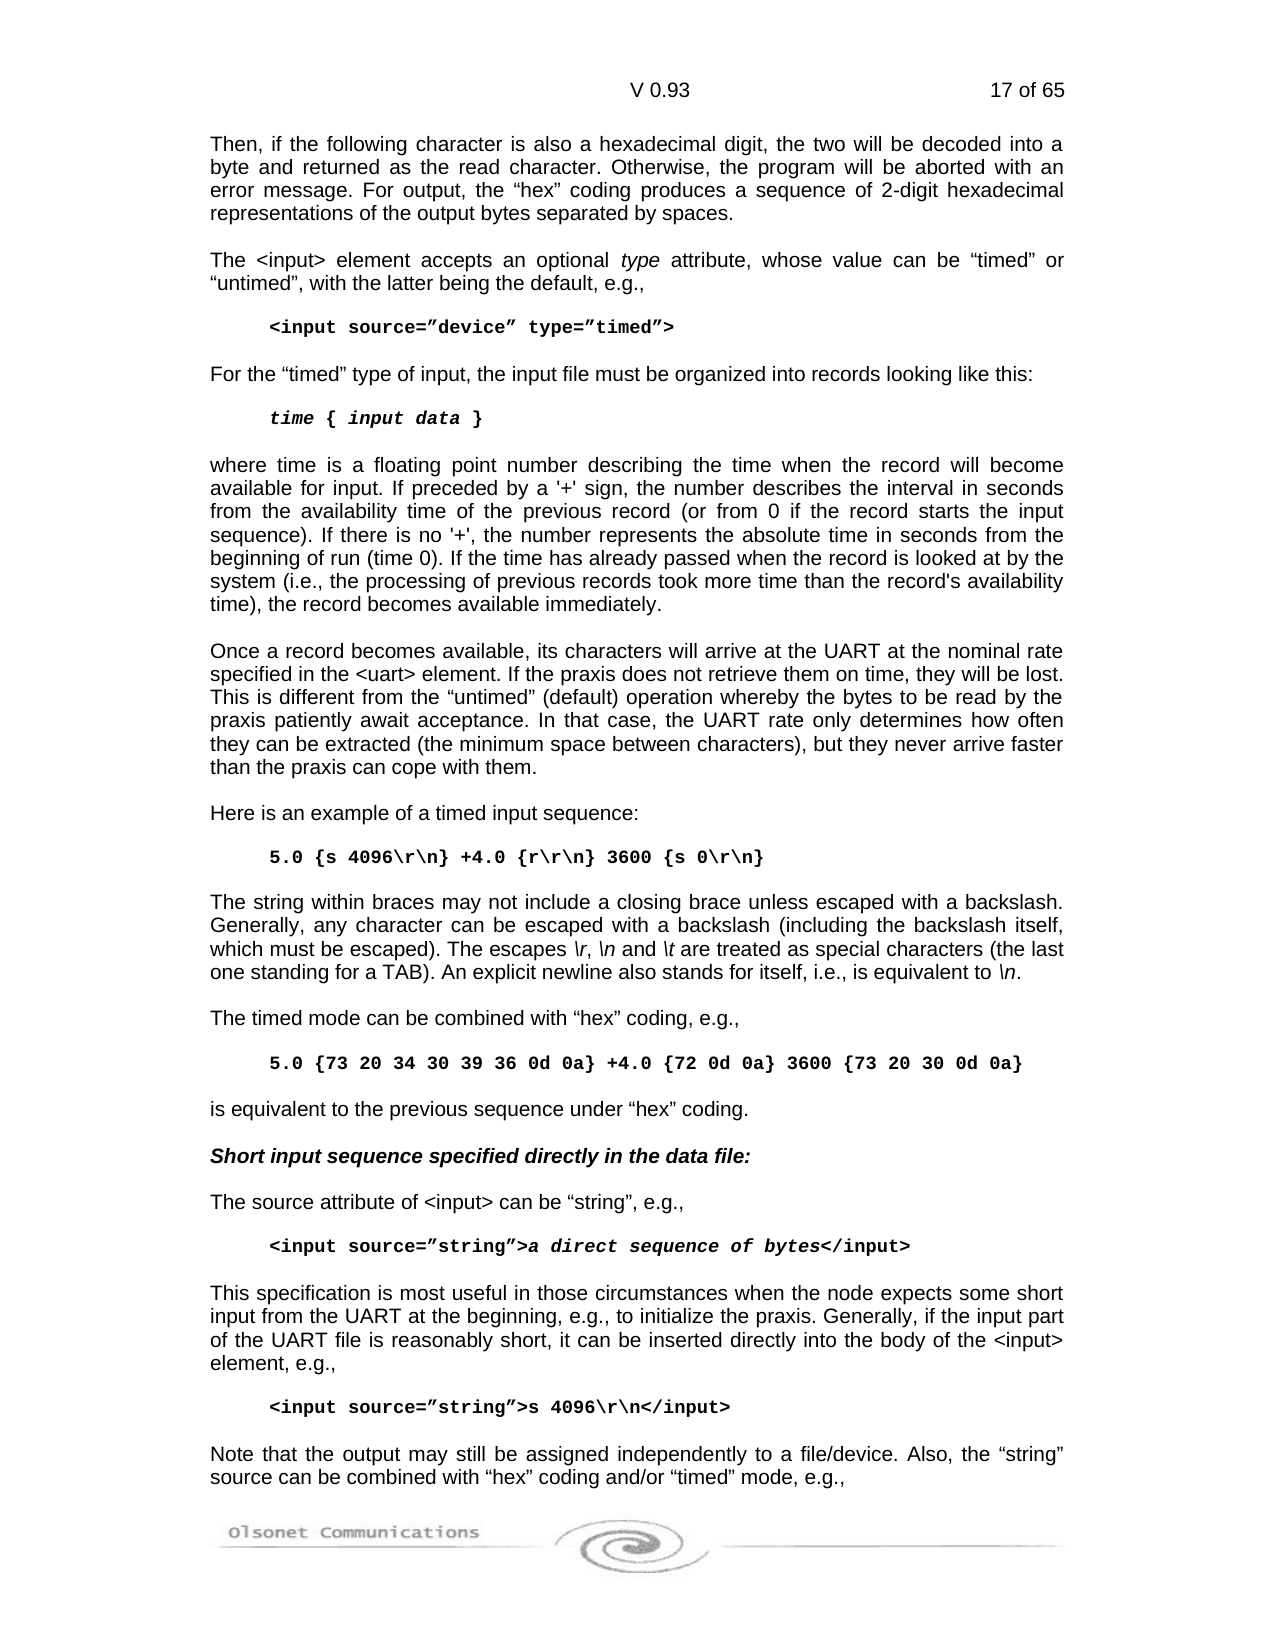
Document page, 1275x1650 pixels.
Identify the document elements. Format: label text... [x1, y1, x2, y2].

text Note that the output may still be assigned independently to a file/device. Also, the “string” source can be combined with “hex” coding and/or “timed” mode, e.g., [210, 1442, 1065, 1489]
text 5.0 {73 20 34 30 39 36 0d 0a} +4.0 {72 0d 0a} 3600 {73 20 30 0d 0a} [269, 1053, 1065, 1075]
text Then, if the following character is also a hexadecimal digit, the two will be decoded into a byte and returned as the read character. Otherwise, the program will be aborted with an error message. For output, the “hex” coding produces a sequence of 2-digit hexadecimal representations of the output bytes separated by spaces. [210, 132, 1065, 225]
text Here is an example of a timed input sequence: [210, 802, 1065, 825]
text <input source=”string”>s 4096\r\n</input> [269, 1398, 1065, 1419]
text is equivalent to the previous sequence under “hex” coding. [210, 1098, 1065, 1121]
text <input source=”device” type=”timed”> [269, 318, 1065, 339]
text The source attribute of <input> can be “string”, e.g., [210, 1191, 1065, 1214]
text time { input data } [269, 409, 1065, 430]
text This specification is most useful in those circumstances when the node expects some short input from the UART at the beginning, e.g., to initialize the praxis. Generally, if the input part of the UART file is reasonably short, it can be inserted directly into the body of the <input> element, e.g., [210, 1282, 1065, 1375]
text where time is a floating point number describing the time when the record will become available for input. If preceded by a '+' sign, the number describes the interval in seconds from the availability time of the previous record (or from 0 if the record starts the input sequence). If there is no '+', the number represents the absolute time in seconds from the beginning of run (time 0). If the time has already passed when the record is looked at by the system (i.e., the processing of previous records took more time than the record's availability time), the record becomes available immediately. [210, 453, 1065, 616]
text <input source=”string”>a direct sequence of bytes</input> [269, 1237, 1065, 1258]
text The <input> element accepts an optional type attribute, whose value can be “timed” or “untimed”, with the latter being the default, e.g., [210, 248, 1065, 295]
text For the “timed” type of input, the input file must be organized into records looking like this: [210, 362, 1065, 386]
picture [210, 1504, 1065, 1596]
text The string within braces may not include a closing brace unless escaped with a backslash. Generally, any character can be escaped with a backslash (including the backslash itself, which must be escaped). The escapes \r, \n and \t are treated as special characters (the last one standing for a TAB). An explicit newline also stands for itself, i.e., is equivalent to \n. [210, 891, 1065, 984]
text Short input sequence specified directly in the data file: [210, 1144, 1065, 1168]
text Once a record becomes available, its characters will arrive at the UART at the nominal rate specified in the <uart> element. If the praxis does not retrieve them on time, they will be lost. This is different from the “untimed” (default) operation whereby the bytes to be read by the praxis patiently await acceptance. In that case, the UART rate only determines how often they can be extracted (the minimum space between characters), but they never arrive faster than the praxis can cope with them. [210, 639, 1065, 779]
text 5.0 {s 4096\r\n} +4.0 {r\r\n} 3600 {s 0\r\n} [269, 848, 1065, 869]
text The timed mode can be combined with “hex” coding, e.g., [210, 1007, 1065, 1030]
